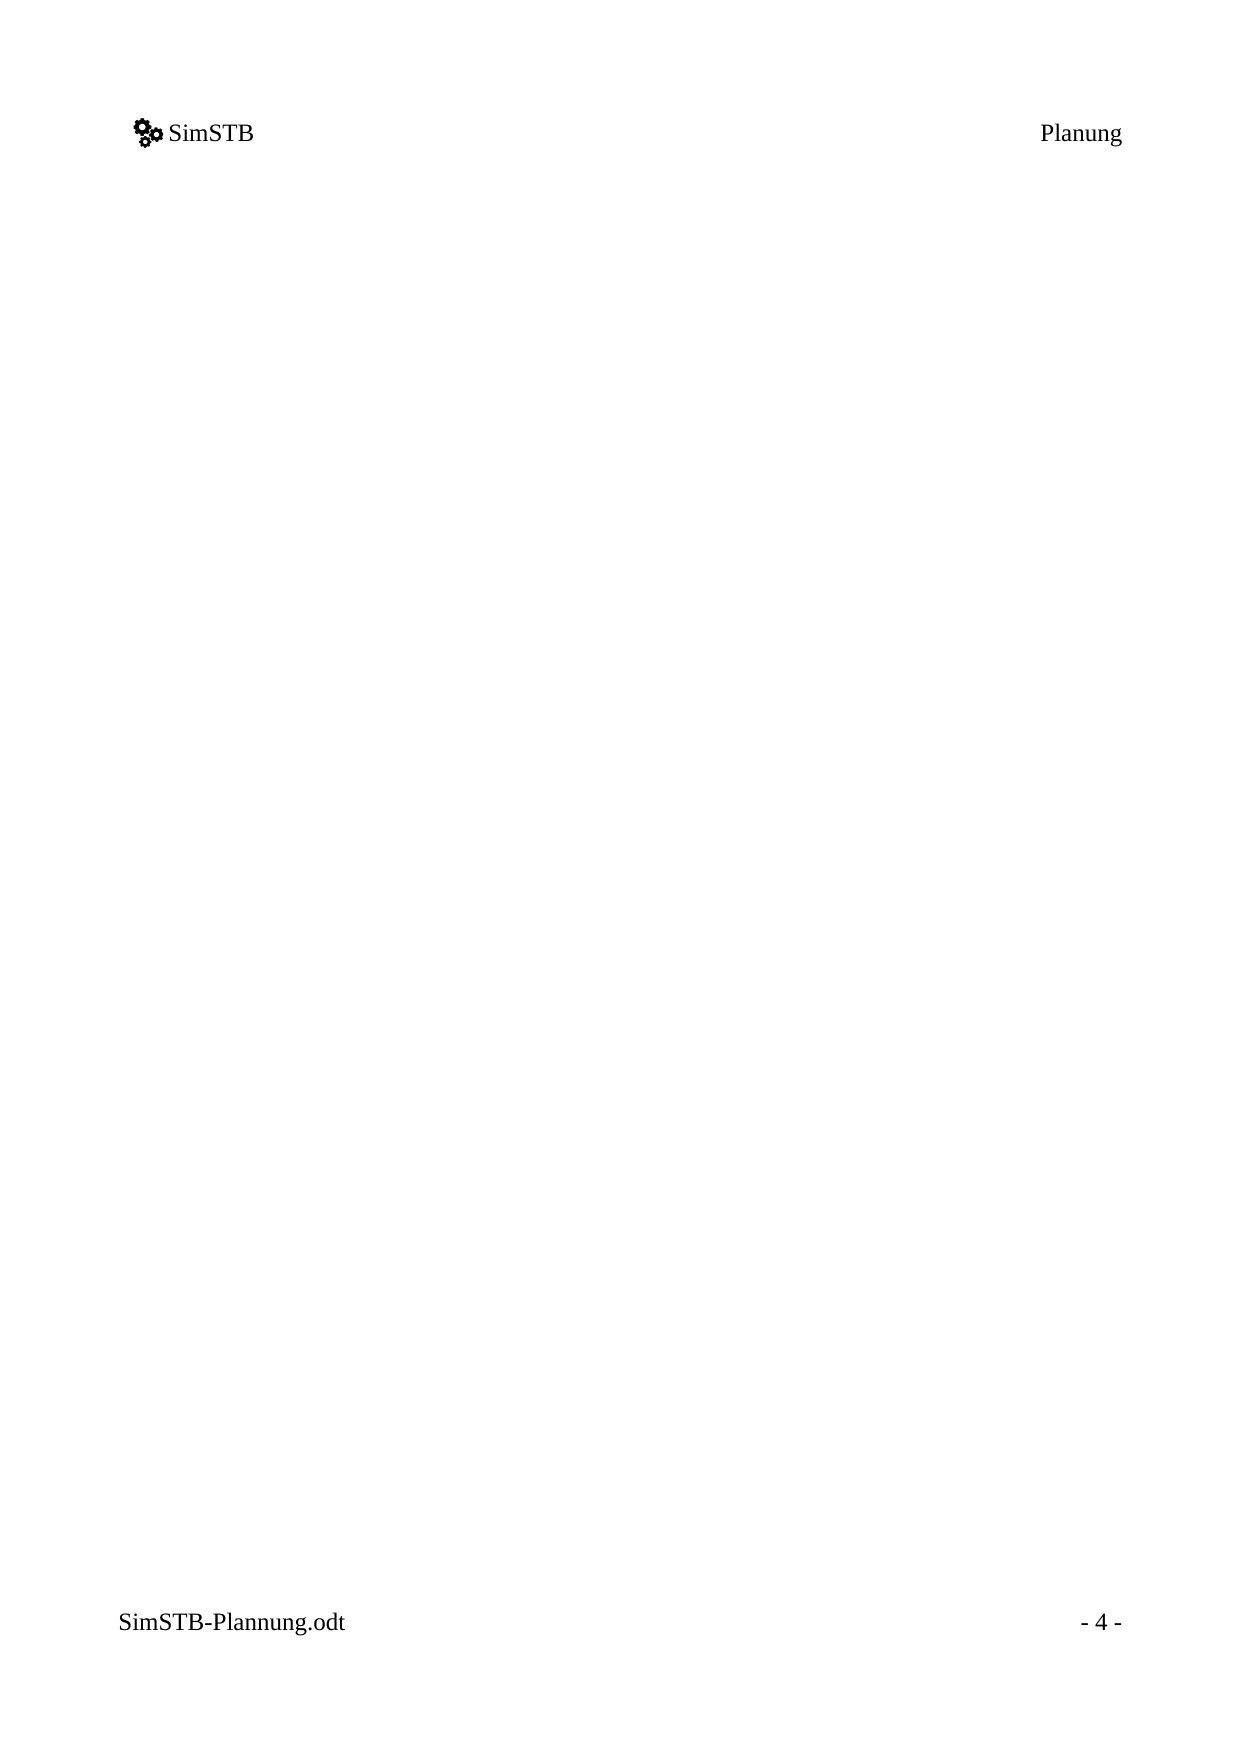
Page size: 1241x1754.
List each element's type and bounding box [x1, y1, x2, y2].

picture [133, 118, 164, 148]
